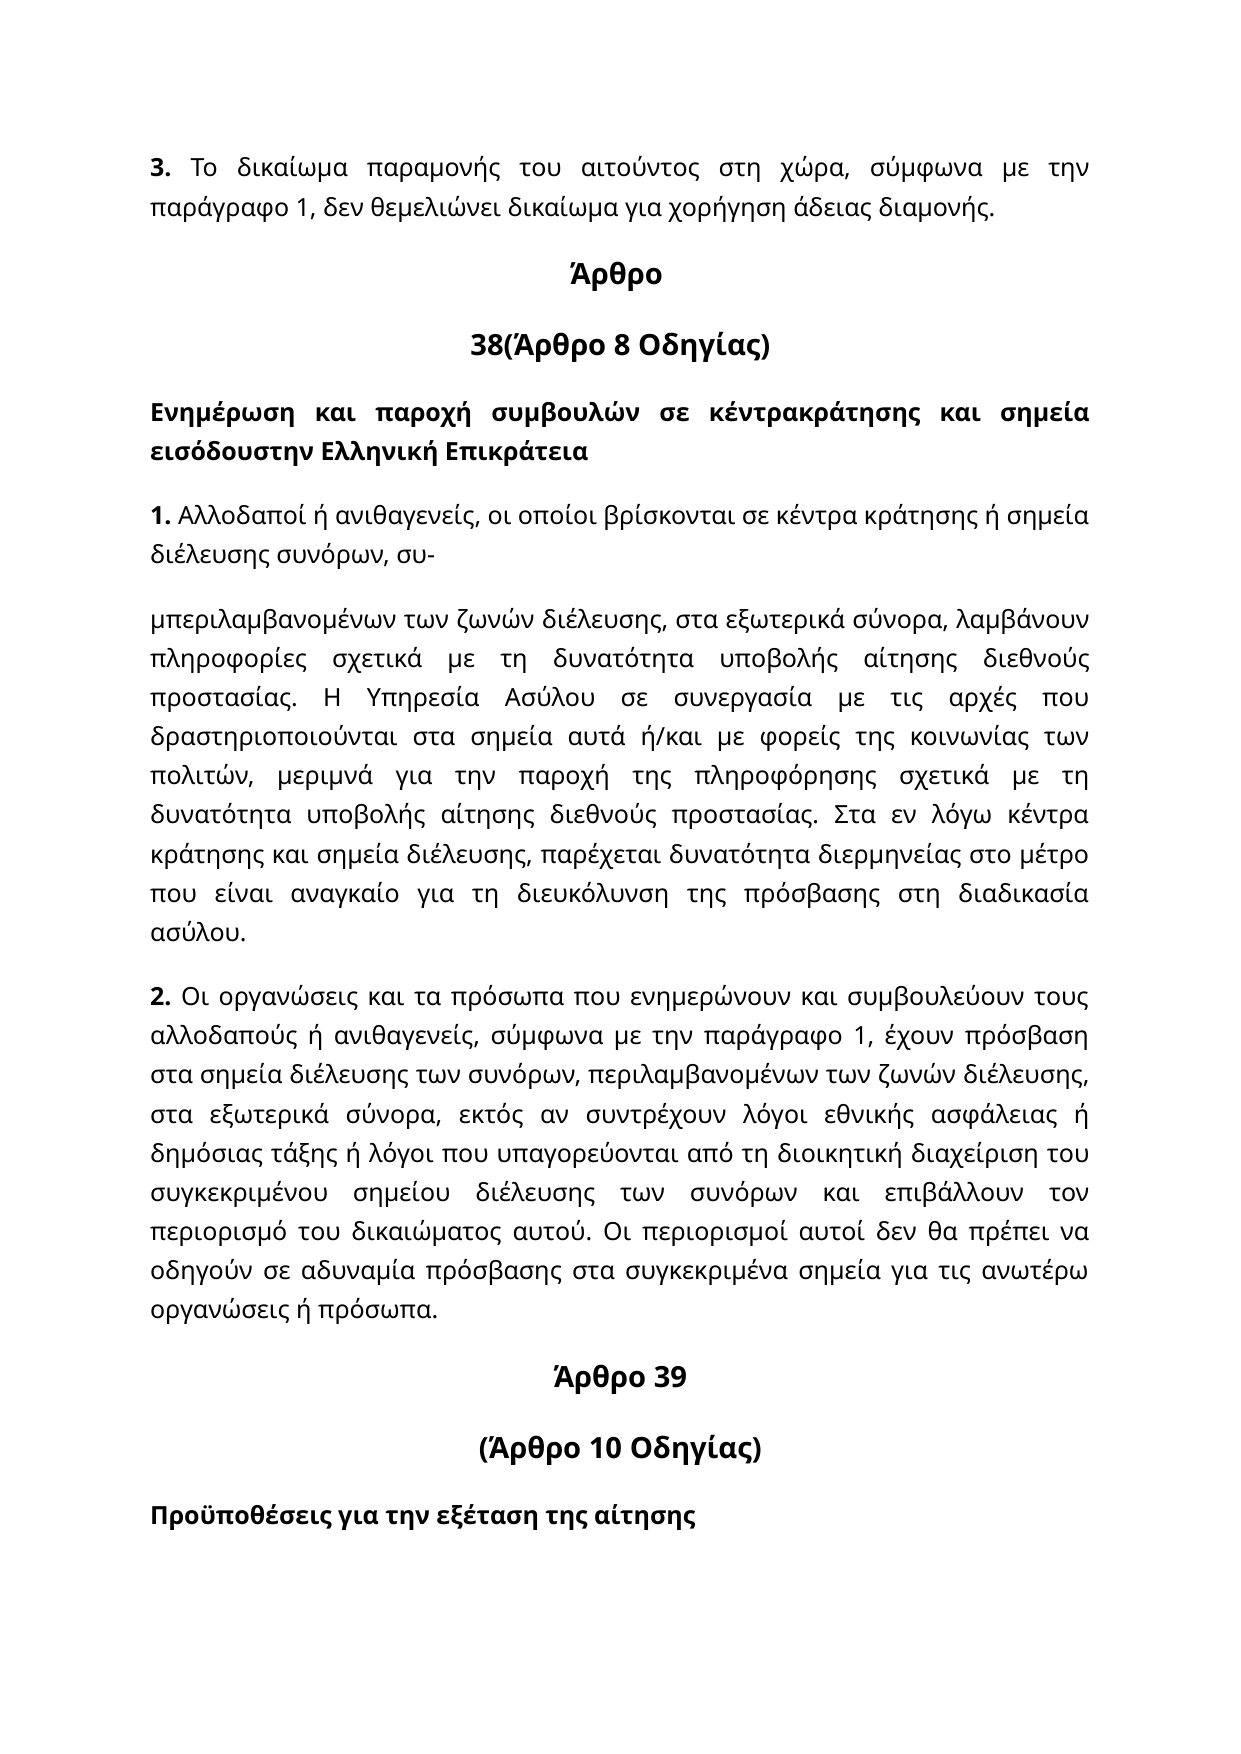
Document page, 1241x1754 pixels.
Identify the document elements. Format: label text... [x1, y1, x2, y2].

subtitle Άρθρο 39 [150, 1356, 1090, 1396]
text 1. Αλλοδαποί ή ανιθαγενείς, οι οποίοι βρίσκονται σε κέντρα κράτησης ή σημεία διέλευσης συνόρων, συ- [150, 498, 1090, 571]
subtitle Άρθρο [150, 253, 1090, 293]
text Ενημέρωση και παροχή συμβουλών σε κέντρακράτησης και σημεία εισόδουστην Ελληνική Επικράτεια [150, 394, 1090, 468]
subtitle 38(Άρθρο 8 Οδηγίας) [150, 324, 1090, 364]
text 2. Οι οργανώσεις και τα πρόσωπα που ενημερώνουν και συμβουλεύουν τους αλλοδαπούς ή ανιθαγενείς, σύμφωνα με την παράγραφο 1, έχουν πρόσβαση στα σημεία διέλευσης των συνόρων, περιλαμβανομένων των ζωνών διέλευσης, στα εξωτερικά σύνορα, εκτός αν συντρέχουν λόγοι εθνικής ασφάλειας ή δημόσιας τάξης ή λόγοι που υπαγορεύονται από τη διοικητική διαχείριση του συγκεκριμένου σημείου διέλευσης των συνόρων και επιβάλλουν τον περιορισμό του δικαιώματος αυτού. Οι περιορισμοί αυτοί δεν θα πρέπει να οδηγούν σε αδυναμία πρόσβασης στα συγκεκριμένα σημεία για τις ανωτέρω οργανώσεις ή πρόσωπα. [150, 979, 1090, 1326]
text Προϋποθέσεις για την εξέταση της αίτησης [150, 1497, 1090, 1532]
subtitle (Άρθρο 10 Οδηγίας) [150, 1427, 1090, 1467]
text μπεριλαμβανομένων των ζωνών διέλευσης, στα εξωτερικά σύνορα, λαμβάνουν πληροφορίες σχετικά με τη δυνατότητα υποβολής αίτησης διεθνούς προστασίας. Η Υπηρεσία Ασύλου σε συνεργασία με τις αρχές που δραστηριοποιούνται στα σημεία αυτά ή/και με φορείς της κοινωνίας των πολιτών, μεριμνά για την παροχή της πληροφόρησης σχετικά με τη δυνατότητα υποβολής αίτησης διεθνούς προστασίας. Στα εν λόγω κέντρα κράτησης και σημεία διέλευσης, παρέχεται δυνατότητα διερμηνείας στο μέτρο που είναι αναγκαίο για τη διευκόλυνση της πρόσβασης στη διαδικασία ασύλου. [150, 601, 1090, 949]
text 3. Το δικαίωμα παραμονής του αιτούντος στη χώρα, σύμφωνα με την παράγραφο 1, δεν θεμελιώνει δικαίωμα για χορήγηση άδειας διαμονής. [150, 150, 1090, 223]
